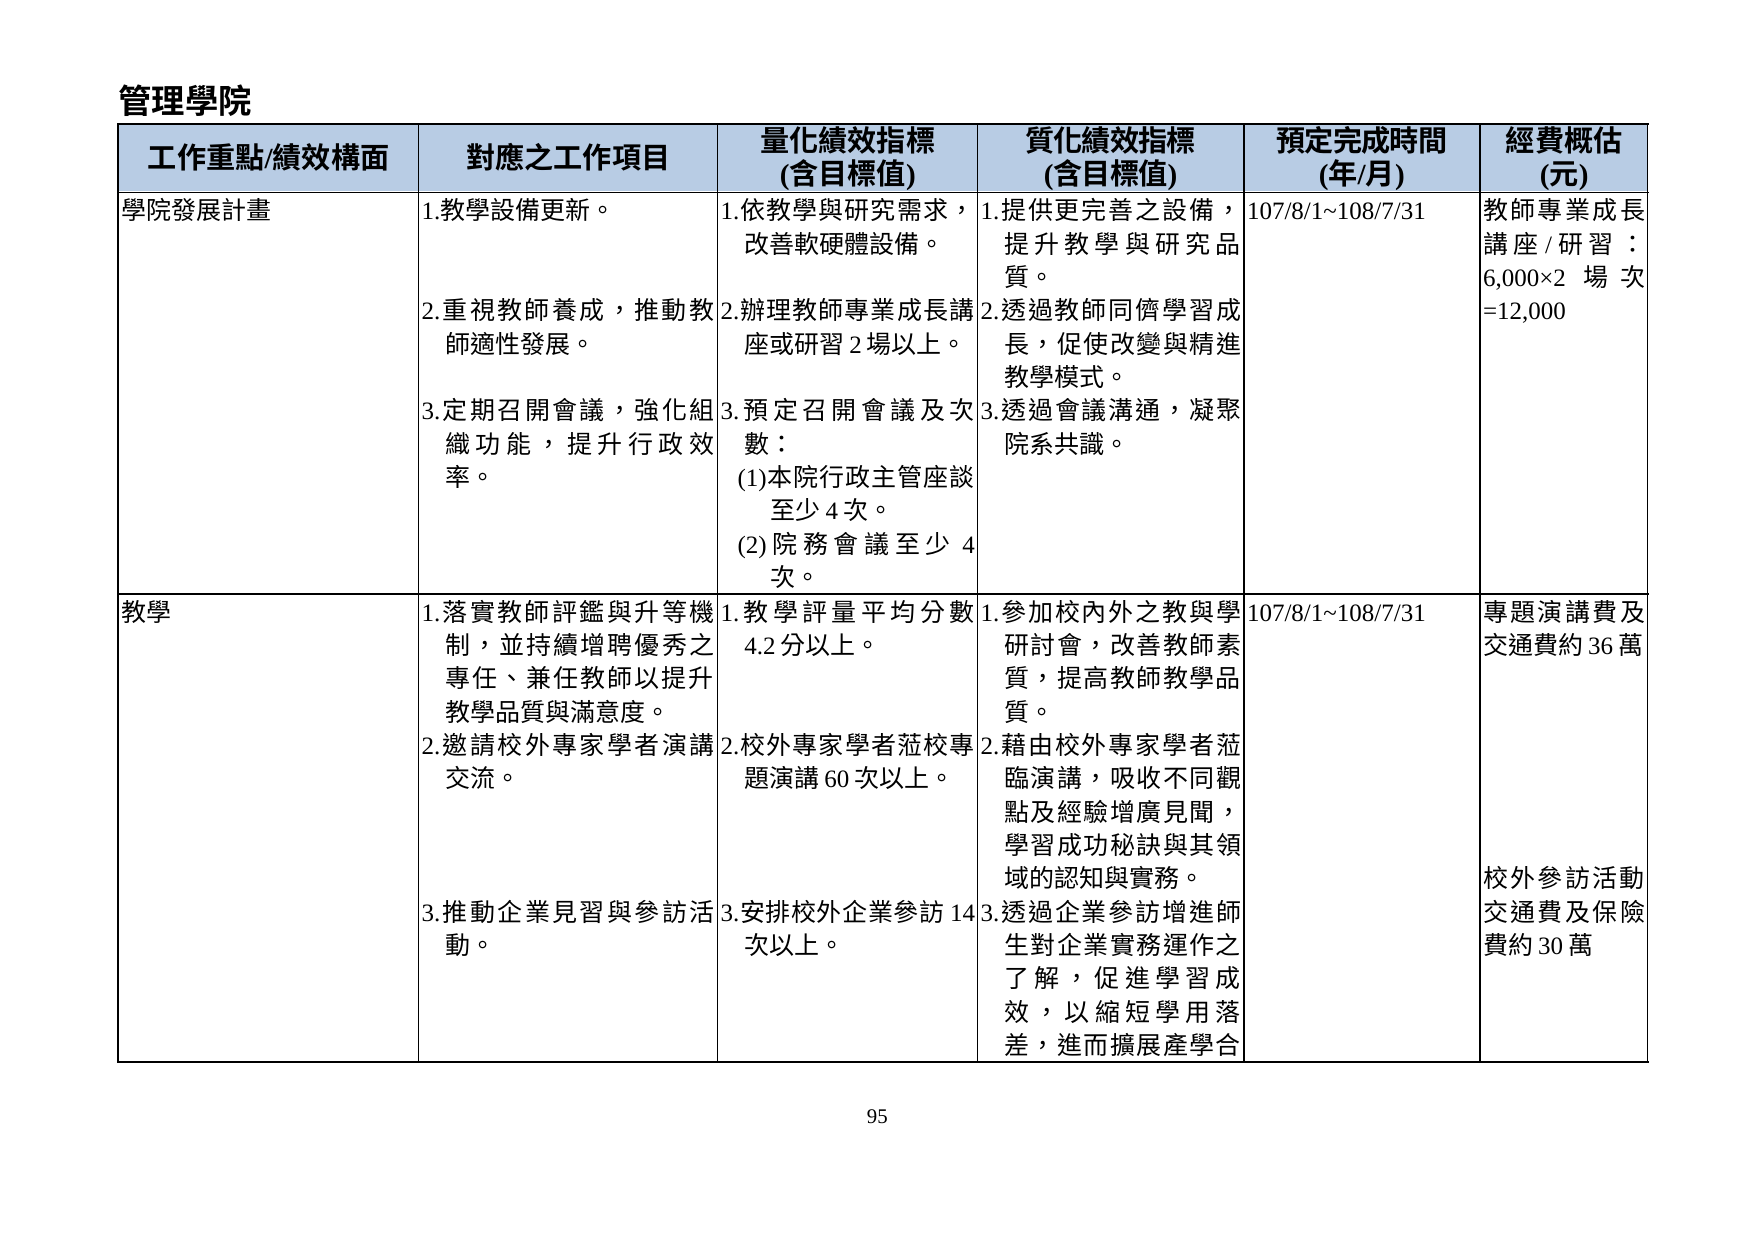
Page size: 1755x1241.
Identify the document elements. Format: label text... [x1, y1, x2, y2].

table_cell 教學 [119, 595, 418, 1061]
table_cell 1.提供更完善之設備，提升教學與研究品質。 2.透過教師同儕學習成長，促使改變與精進教學模式。 3.透過會議溝通，凝聚院系共識。 [978, 193, 1243, 593]
table_cell 1.依教學與研究需求，改善軟硬體設備。 2.辦理教師專業成長講座或研習2場以上。 3.預定召開會議及次數： (1)本院行政主管座談至少4次。 (2)院務會議至少4次。 [718, 193, 977, 593]
table_cell 107/8/1~108/7/31 [1245, 193, 1479, 593]
table_header 預定完成時間 (年/月) [1245, 125, 1479, 191]
table_cell 教師專業成長講座/研習： 6,000×2場次=12,000 [1481, 193, 1647, 593]
table_cell 1.教學評量平均分數4.2分以上。 2.校外專家學者蒞校專題演講60次以上。 3.安排校外企業參訪14次以上。 [718, 595, 977, 1061]
table_cell 107/8/1~108/7/31 [1245, 595, 1479, 1061]
table_header 對應之工作項目 [419, 125, 717, 191]
table_header 工作重點/績效構面 [119, 125, 418, 191]
table_cell 學院發展計畫 [119, 193, 418, 593]
text 管理學院 [118, 75, 1636, 123]
table_cell 專題演講費及交通費約36萬 校外參訪活動交通費及保險費約30萬 [1481, 595, 1647, 1061]
table_cell 1.教學設備更新。 2.重視教師養成，推動教師適性發展。 3.定期召開會議，強化組織功能，提升行政效率。 [419, 193, 717, 593]
table_cell 1.落實教師評鑑與升等機制，並持續增聘優秀之專任、兼任教師以提升教學品質與滿意度。 2.邀請校外專家學者演講交流。 3.推動企業見習與參訪活動。 [419, 595, 717, 1061]
table_cell 1.參加校內外之教與學研討會，改善教師素質，提高教師教學品質。 2.藉由校外專家學者蒞臨演講，吸收不同觀點及經驗增廣見聞，學習成功秘訣與其領域的認知與實務。 3.透過企業參訪增進師生對企業實務運作之了解，促進學習成效，以縮短學用落差，進而擴展產學合 [978, 595, 1243, 1061]
table_header 經費概估 (元) [1481, 125, 1647, 191]
table_header 質化績效指標 (含目標值) [978, 125, 1243, 191]
table_header 量化績效指標 (含目標值) [718, 125, 977, 191]
